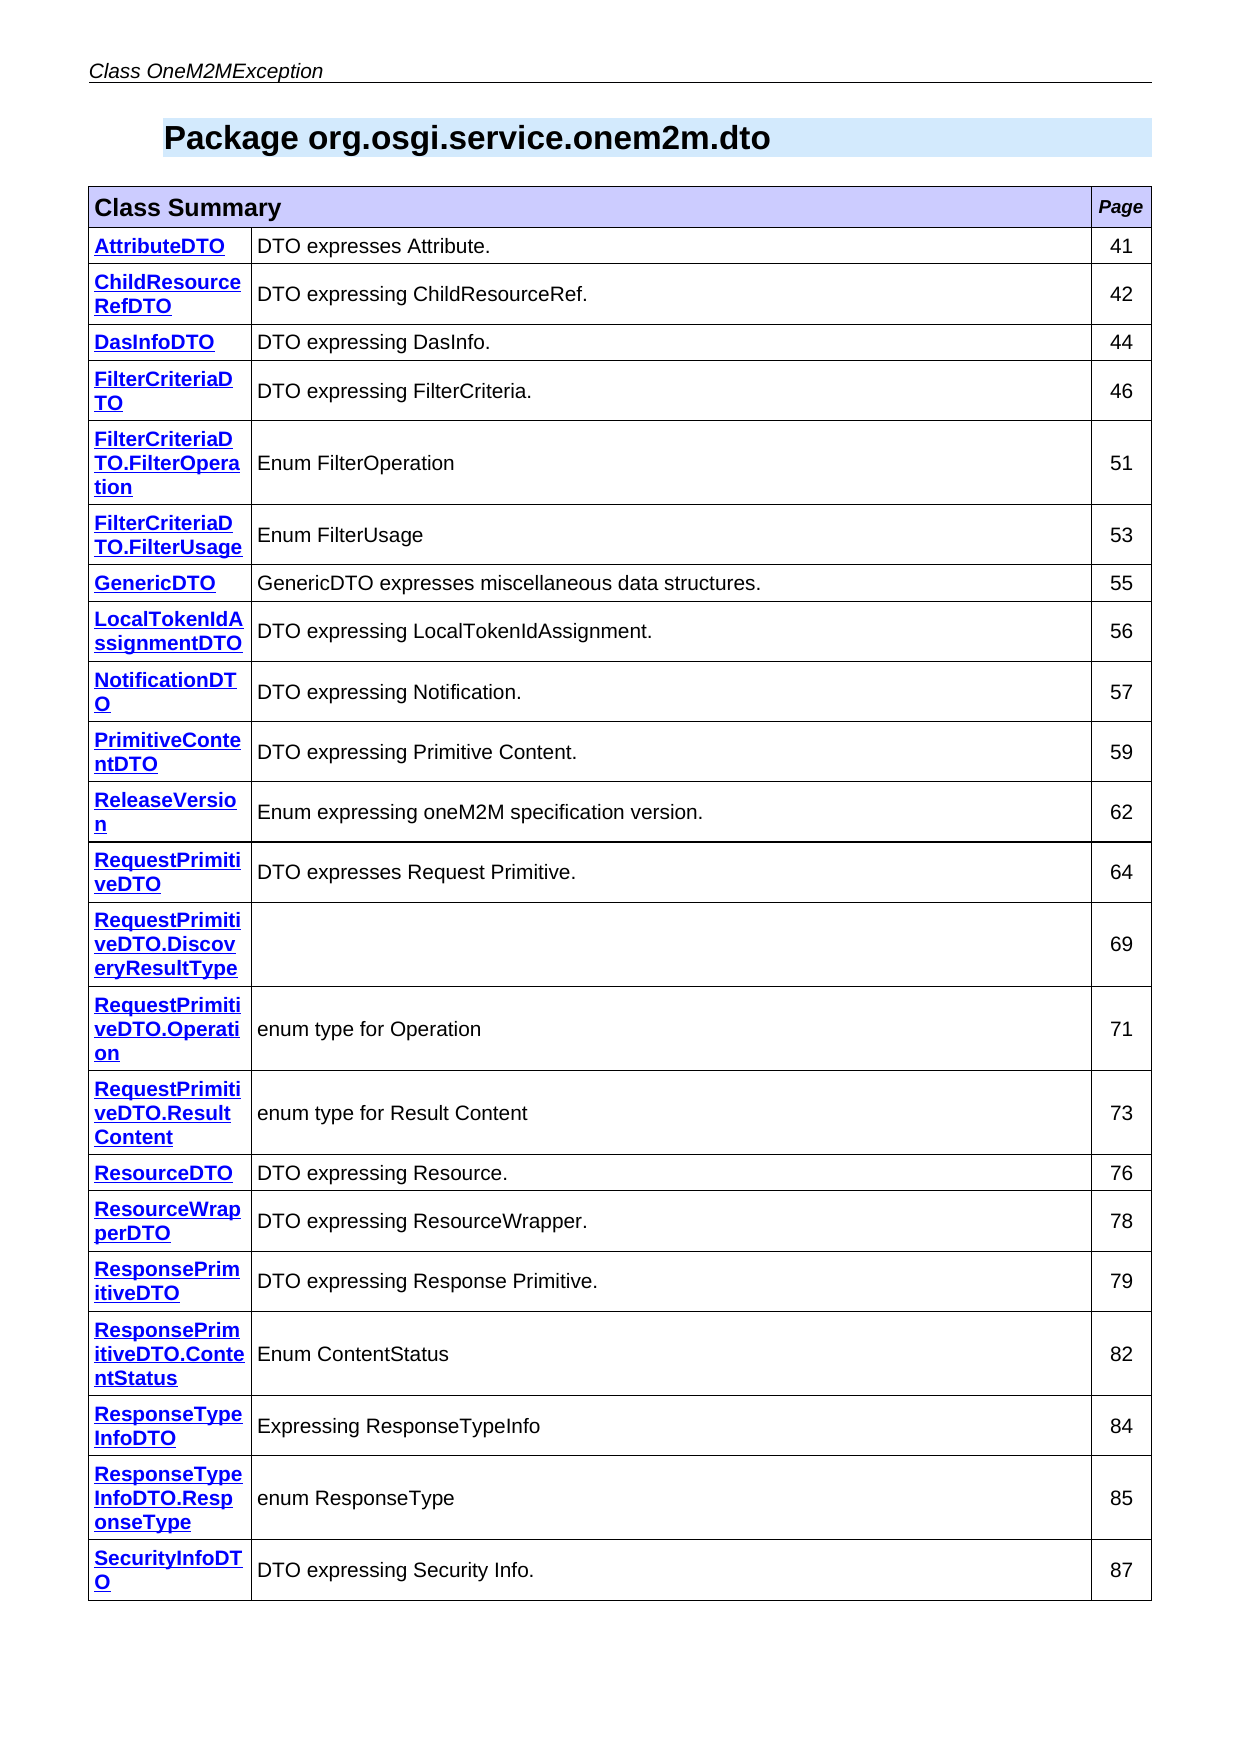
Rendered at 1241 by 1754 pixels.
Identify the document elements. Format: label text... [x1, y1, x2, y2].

table_cell 60 [1092, 602, 1151, 661]
table_cell 65 [1092, 722, 1151, 781]
table_cell 39 [1092, 228, 1151, 263]
table_cell Enum ContentStatus [252, 1312, 1091, 1395]
table_cell DTO expressing Notification. [252, 662, 1091, 721]
table_cell DTO expressing Resource. [252, 1155, 1091, 1190]
table_cell ChildResourceRefDTO [89, 264, 251, 323]
table_cell DTO expressing ChildResourceRef. [252, 264, 1091, 323]
table_cell GenericDTO expresses miscellaneous data structures. [252, 565, 1091, 601]
table_cell 45 [1092, 361, 1151, 420]
table_cell 91 [1092, 1191, 1151, 1251]
table_cell DTO expresses Attribute. [252, 228, 1091, 263]
table_cell GenericDTO [89, 565, 251, 601]
table_cell [252, 903, 1091, 986]
table_cell 99 [1092, 1396, 1151, 1455]
table_cell 62 [1092, 662, 1151, 721]
table_cell ResponsePrimitiveDTO [89, 1252, 251, 1311]
table_cell 71 [1092, 843, 1151, 902]
table_cell DTO expressing FilterCriteria. [252, 361, 1091, 420]
table_cell DTO expressing Primitive Content. [252, 722, 1091, 781]
table_cell SecurityInfoDTO [89, 1540, 251, 1599]
table_cell ResourceWrapperDTO [89, 1191, 251, 1251]
table_cell 41 [1092, 264, 1151, 323]
table_cell Enum expressing oneM2M specification version. [252, 782, 1091, 841]
table_cell 97 [1092, 1312, 1151, 1395]
table_cell 54 [1092, 421, 1151, 504]
table_cell FilterCriteriaDTO [89, 361, 251, 420]
table_cell DTO expressing ResourceWrapper. [252, 1191, 1091, 1251]
table_cell 80 [1092, 903, 1151, 986]
table_cell ResponsePrimitiveDTO.ContentStatus [89, 1312, 251, 1395]
table_cell ResourceDTO [89, 1155, 251, 1190]
table_cell RequestPrimitiveDTO.ResultContent [89, 1071, 251, 1154]
table_cell 85 [1092, 1071, 1151, 1154]
table_cell 69 [1092, 782, 1151, 841]
table_cell DTO expresses Request Primitive. [252, 843, 1091, 902]
table_cell enum type for Result Content [252, 1071, 1091, 1154]
table_cell ResponseTypeInfoDTO.ResponseType [89, 1456, 251, 1539]
subtitle Package org.osgi.service.onem2m.dto [163, 118, 1152, 157]
table_cell Enum FilterOperation [252, 421, 1091, 504]
table_header Class Summary [89, 187, 1091, 227]
table_cell DTO expressing LocalTokenIdAssignment. [252, 602, 1091, 661]
table_cell 58 [1092, 565, 1151, 601]
table_cell 82 [1092, 987, 1151, 1070]
table_cell ReleaseVersion [89, 782, 251, 841]
table_header Page [1092, 187, 1151, 227]
table_cell RequestPrimitiveDTO.DiscoveryResultType [89, 903, 251, 986]
table_cell Enum FilterUsage [252, 505, 1091, 564]
table_cell 101 [1092, 1456, 1151, 1539]
table_cell ResponseTypeInfoDTO [89, 1396, 251, 1455]
table_cell LocalTokenIdAssignmentDTO [89, 602, 251, 661]
table_cell DTO expressing Security Info. [252, 1540, 1091, 1599]
table_cell AttributeDTO [89, 228, 251, 263]
table_cell enum ResponseType [252, 1456, 1091, 1539]
table_cell FilterCriteriaDTO.FilterUsage [89, 505, 251, 564]
table_cell DTO expressing DasInfo. [252, 325, 1091, 360]
table_cell 56 [1092, 505, 1151, 564]
table_cell enum type for Operation [252, 987, 1091, 1070]
table_cell DasInfoDTO [89, 325, 251, 360]
table_cell PrimitiveContentDTO [89, 722, 251, 781]
table_cell FilterCriteriaDTO.FilterOperation [89, 421, 251, 504]
table_cell 103 [1092, 1540, 1151, 1599]
table_cell RequestPrimitiveDTO.Operation [89, 987, 251, 1070]
table_cell Expressing ResponseTypeInfo [252, 1396, 1091, 1455]
table_cell NotificationDTO [89, 662, 251, 721]
table_cell 43 [1092, 325, 1151, 360]
table_cell DTO expressing Response Primitive. [252, 1252, 1091, 1311]
table_cell RequestPrimitiveDTO [89, 843, 251, 902]
table_cell 93 [1092, 1252, 1151, 1311]
table_cell 88 [1092, 1155, 1151, 1190]
